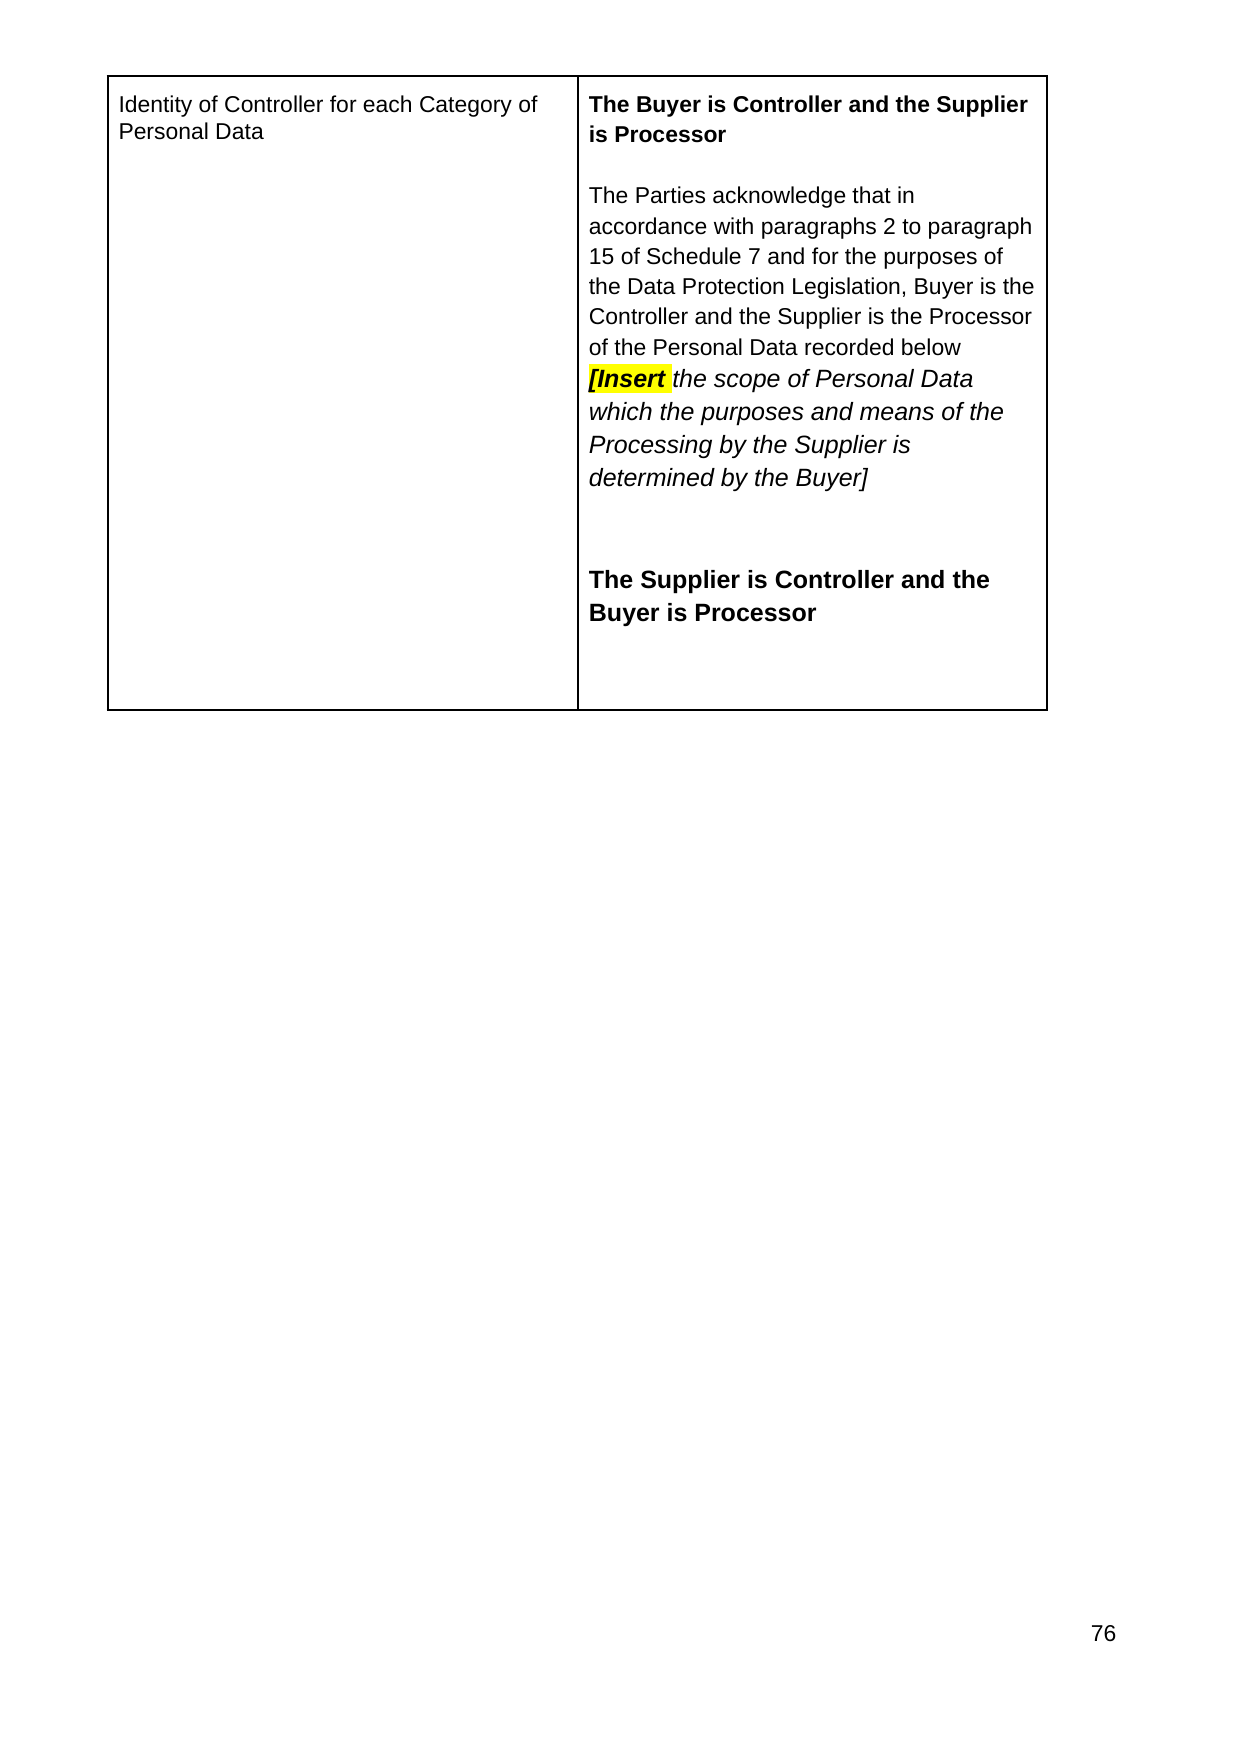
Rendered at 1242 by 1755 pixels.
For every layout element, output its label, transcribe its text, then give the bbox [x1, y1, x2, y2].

table_cell The Buyer is Controller and the Supplier is Processor The Parties acknowledge that in accordance with paragraphs 2 to paragraph 15 of Schedule 7 and for the purposes of the Data Protection Legislation, Buyer is the Controller and the Supplier is the Processor of the Personal Data recorded below [Insert the scope of Personal Data which the purposes and means of the Processing by the Supplier is determined by the Buyer] The Supplier is Controller and the Buyer is Processor [579, 77, 1046, 709]
table_cell Identity of Controller for each Category of Personal Data [109, 77, 577, 709]
